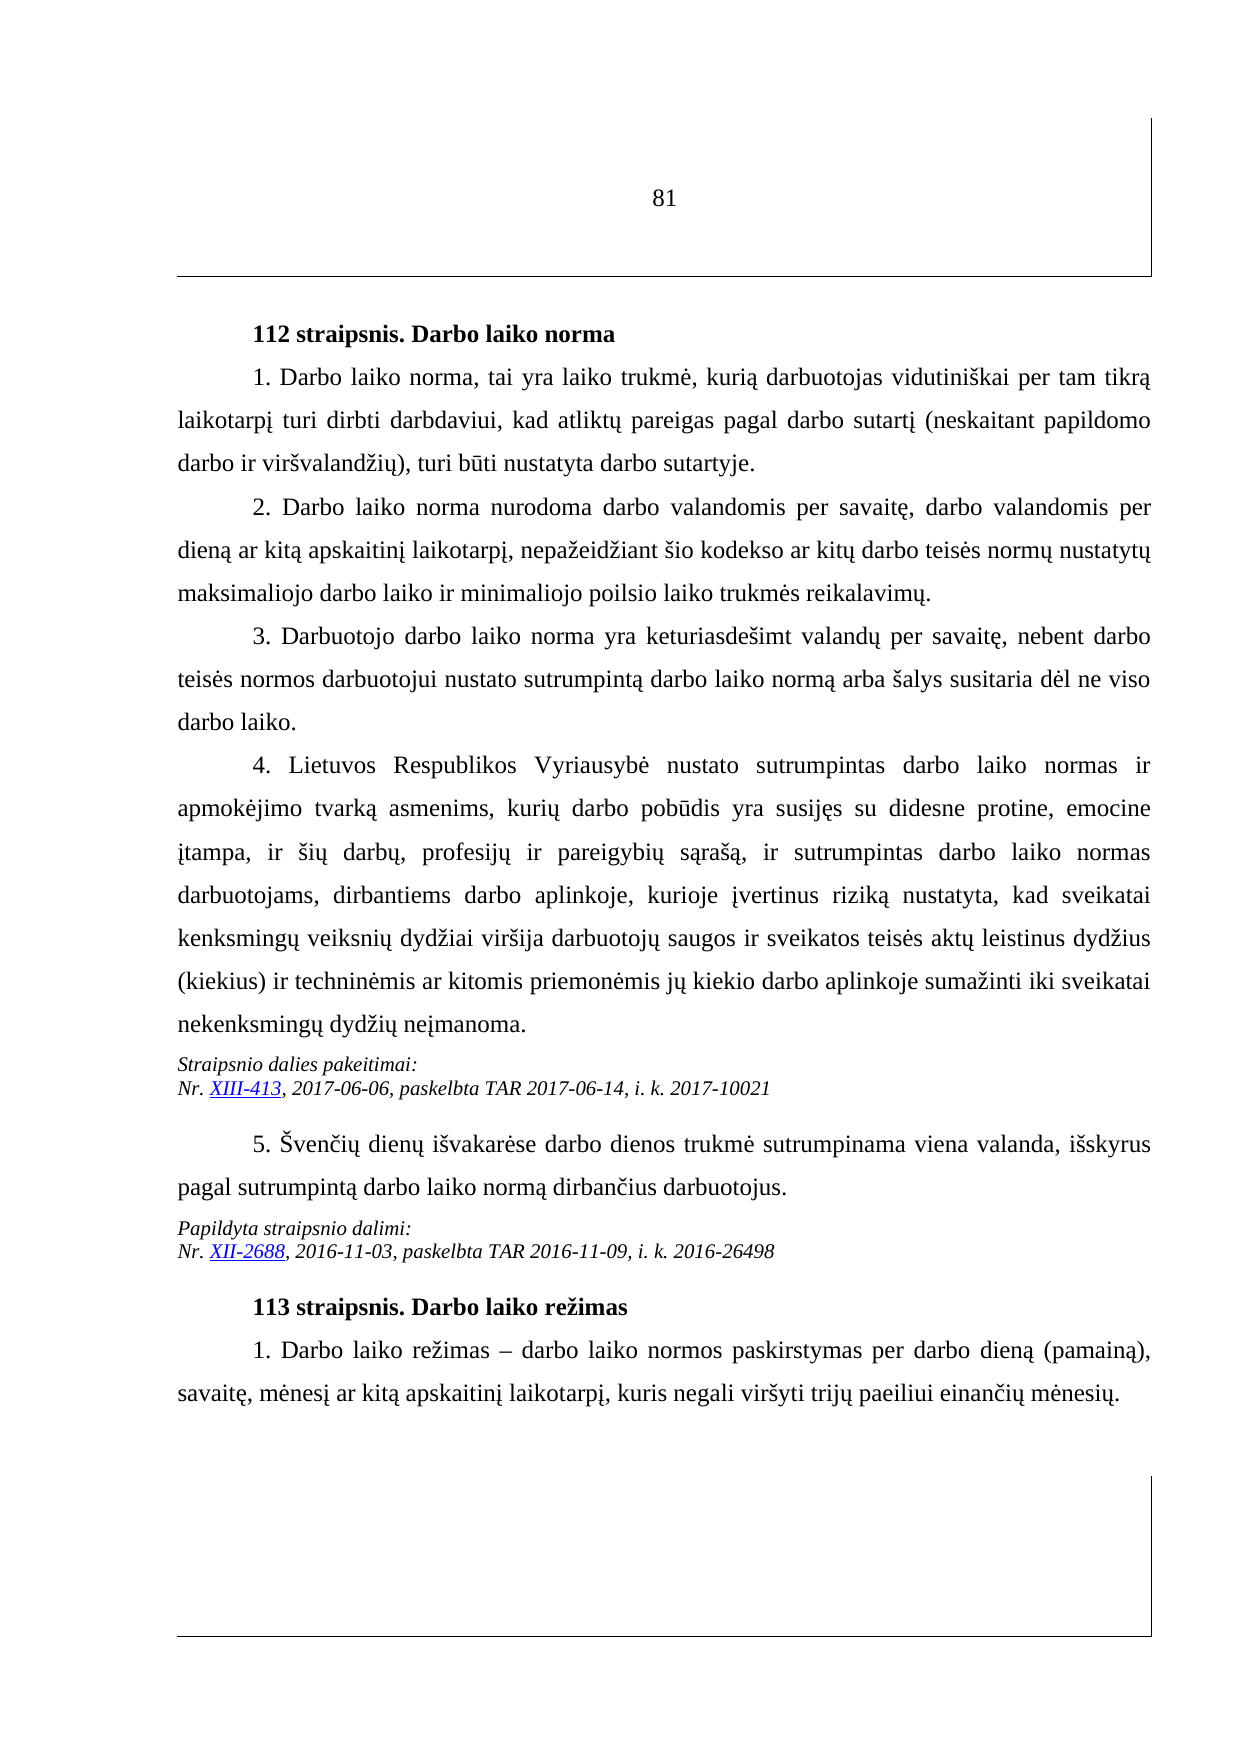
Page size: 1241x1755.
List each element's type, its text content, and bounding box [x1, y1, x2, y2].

subtitle 113 straipsnis. Darbo laiko režimas [177, 1292, 1152, 1321]
subtitle 112 straipsnis. Darbo laiko norma [177, 319, 1152, 348]
text 1. Darbo laiko režimas – darbo laiko normos paskirstymas per darbo dieną (pamainą), savaitę, mėnesį ar kitą apskaitinį laikotarpį, kuris negali viršyti trijų paeiliui einančių mėnesių. [177, 1335, 1152, 1407]
text Straipsnio dalies pakeitimai: [177, 1052, 1152, 1076]
text 2. Darbo laiko norma nurodoma darbo valandomis per savaitę, darbo valandomis per dieną ar kitą apskaitinį laikotarpį, nepažeidžiant šio kodekso ar kitų darbo teisės normų nustatytų maksimaliojo darbo laiko ir minimaliojo poilsio laiko trukmės reikalavimų. [177, 492, 1152, 607]
text 4. Lietuvos Respublikos Vyriausybė nustato sutrumpintas darbo laiko normas ir apmokėjimo tvarką asmenims, kurių darbo pobūdis yra susijęs su didesne protine, emocine įtampa, ir šių darbų, profesijų ir pareigybių sąrašą, ir sutrumpintas darbo laiko normas darbuotojams, dirbantiems darbo aplinkoje, kurioje įvertinus riziką nustatyta, kad sveikatai kenksmingų veiksnių dydžiai viršija darbuotojų saugos ir sveikatos teisės aktų leistinus dydžius (kiekius) ir techninėmis ar kitomis priemonėmis jų kiekio darbo aplinkoje sumažinti iki sveikatai nekenksmingų dydžių neįmanoma. [177, 750, 1152, 1038]
text Papildyta straipsnio dalimi: [177, 1215, 1152, 1239]
text Nr. XIII-413, 2017-06-06, paskelbta TAR 2017-06-14, i. k. 2017-10021 [177, 1076, 1152, 1100]
subtitle 1. Darbo laiko norma, tai yra laiko trukmė, kurią darbuotojas vidutiniškai per tam tikrą laikotarpį turi dirbti darbdaviui, kad atliktų pareigas pagal darbo sutartį (neskaitant papildomo darbo ir viršvalandžių), turi būti nustatyta darbo sutartyje. [177, 362, 1152, 477]
text 3. Darbuotojo darbo laiko norma yra keturiasdešimt valandų per savaitę, nebent darbo teisės normos darbuotojui nustato sutrumpintą darbo laiko normą arba šalys susitaria dėl ne viso darbo laiko. [177, 621, 1152, 736]
text Nr. XII-2688, 2016-11-03, paskelbta TAR 2016-11-09, i. k. 2016-26498 [177, 1239, 1152, 1263]
text 5. Švenčių dienų išvakarėse darbo dienos trukmė sutrumpinama viena valanda, išskyrus pagal sutrumpintą darbo laiko normą dirbančius darbuotojus. [177, 1129, 1152, 1201]
